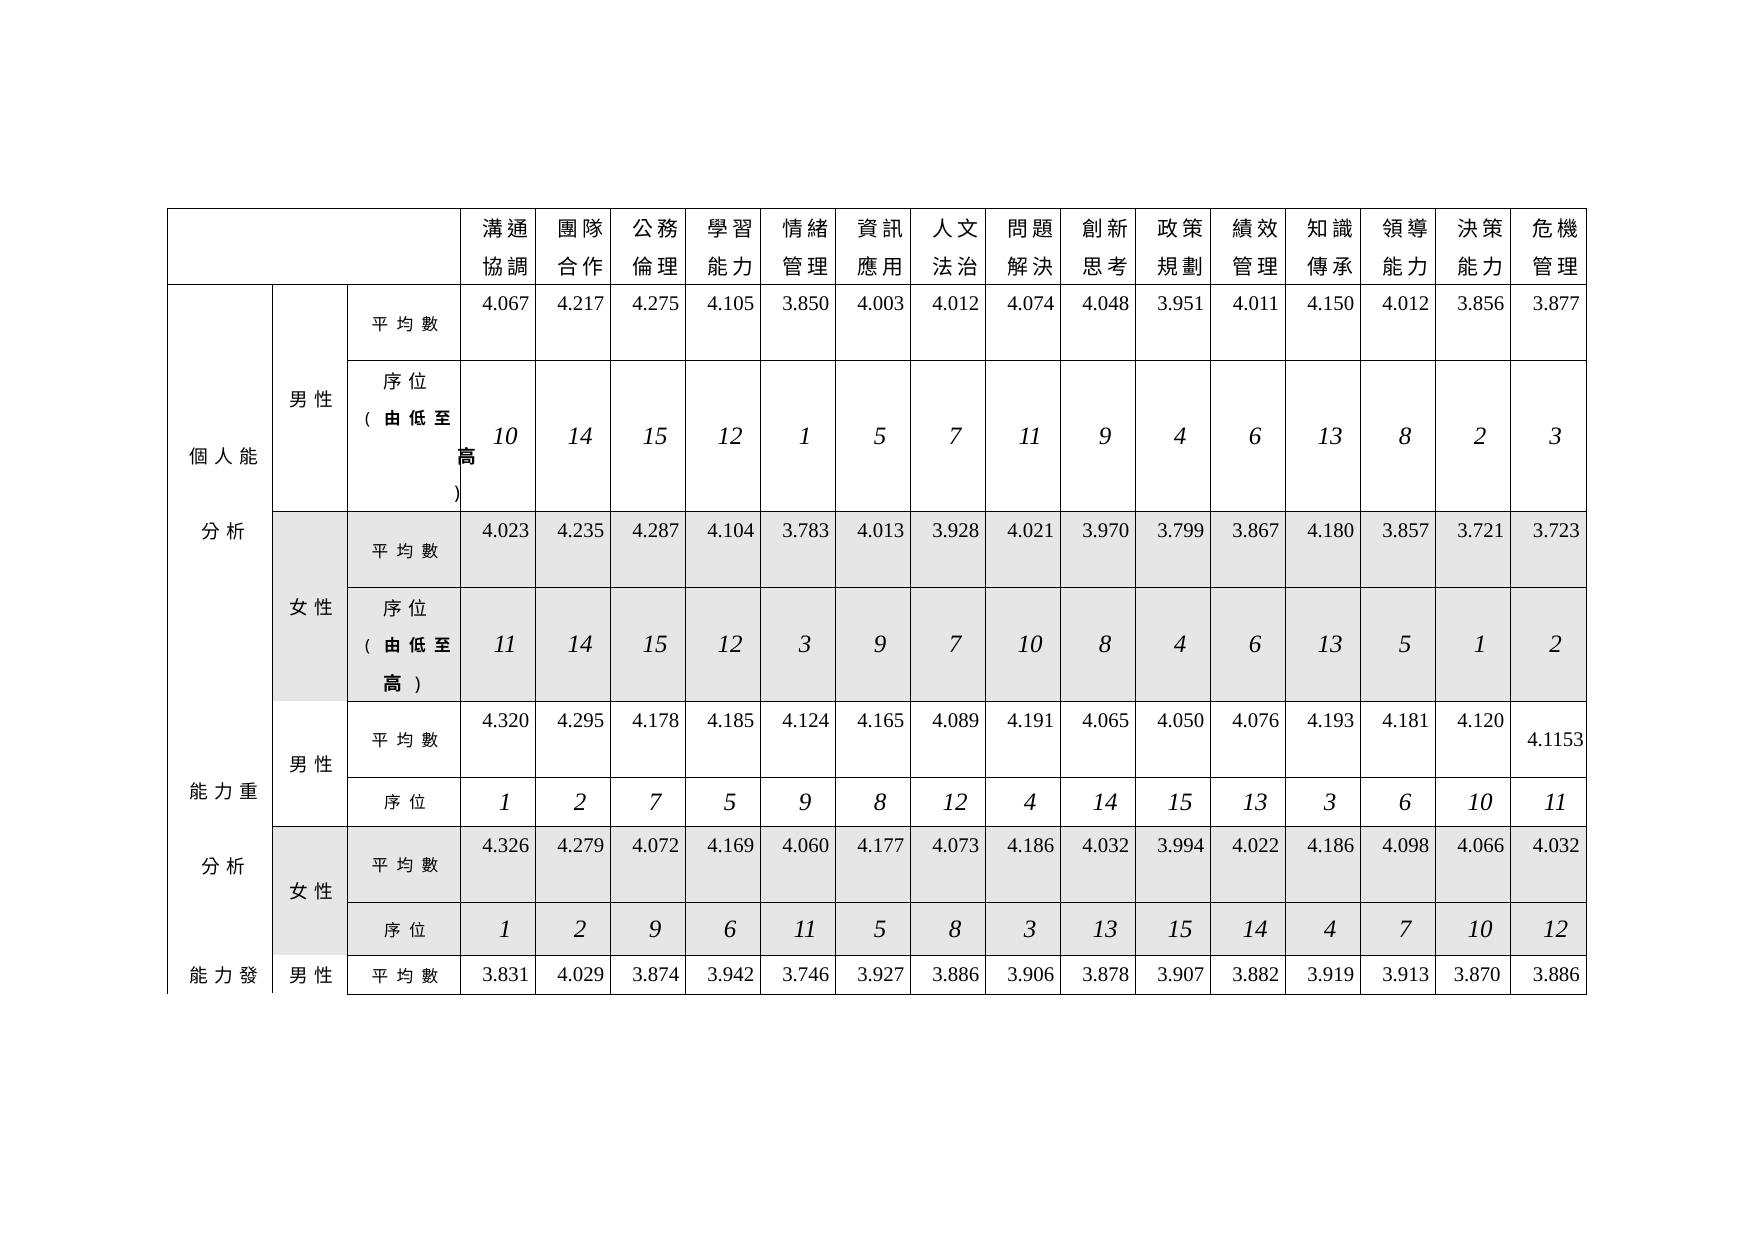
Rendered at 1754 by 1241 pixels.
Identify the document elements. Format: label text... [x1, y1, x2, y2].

table_cell 6 [1211, 588, 1285, 701]
table_cell 3.886 [1511, 956, 1586, 993]
table_header 績效 管理 [1211, 209, 1285, 284]
table_cell 4.0742 [986, 285, 1060, 360]
table_cell 9 [1061, 361, 1135, 511]
table_cell 序位 [348, 778, 460, 826]
table_cell 4.1246 [761, 702, 835, 777]
table_cell 6 [686, 903, 760, 955]
table_header 情緒 管理 [761, 209, 835, 284]
table_cell 3.8675 [1211, 512, 1285, 587]
table_cell 4.1775 [836, 827, 910, 902]
table_cell 3.882 [1211, 956, 1285, 993]
table_cell 5 [686, 778, 760, 826]
table_cell 平均數 [348, 702, 460, 777]
table_cell 平均數 [348, 512, 460, 587]
table_cell 10 [461, 361, 535, 511]
table_cell 3.907 [1136, 956, 1210, 993]
table_cell 4.0987 [1361, 827, 1435, 902]
table_cell 8 [1061, 588, 1135, 701]
table_cell 4.0601 [761, 827, 835, 902]
table_cell 4.0135 [836, 512, 910, 587]
table_cell 4.0733 [911, 827, 985, 902]
table_cell 4.0480 [1061, 285, 1135, 360]
table_cell 10 [1436, 903, 1510, 955]
table_cell 12 [686, 588, 760, 701]
table_cell 6 [1211, 361, 1285, 511]
table_header 決策 能力 [1436, 209, 1510, 284]
table_cell 15 [611, 361, 685, 511]
table_cell 5 [836, 361, 910, 511]
table_cell 4.0219 [986, 512, 1060, 587]
table_cell 3 [1511, 361, 1586, 511]
table_cell 1 [461, 903, 535, 955]
table_cell 個人能力 分析 [168, 285, 272, 701]
table_cell 1 [761, 361, 835, 511]
table_cell 4.0677 [461, 285, 535, 360]
table_header 問題 解決 [986, 209, 1060, 284]
table_cell 5 [836, 903, 910, 955]
table_cell 4.0761 [1211, 702, 1285, 777]
table_cell 4 [1136, 361, 1210, 511]
table_header 人文 法治 [911, 209, 985, 284]
table_cell 序位 (由低至高) [348, 588, 460, 701]
table_cell 4.1153 [1511, 702, 1586, 777]
table_cell 4.0897 [911, 702, 985, 777]
table_cell 4.1047 [686, 512, 760, 587]
table_cell 10 [986, 588, 1060, 701]
table_cell 4 [986, 778, 1060, 826]
table_cell 4.2796 [536, 827, 610, 902]
table_cell 4.0325 [1061, 827, 1135, 902]
table_cell 11 [461, 588, 535, 701]
table_cell 13 [1286, 588, 1360, 701]
table_cell 3.927 [836, 956, 910, 993]
table_cell 7 [911, 588, 985, 701]
table_cell 3.746 [761, 956, 835, 993]
table_cell 男性 [273, 285, 347, 511]
table_cell 1 [461, 778, 535, 826]
table_cell 3.886 [911, 956, 985, 993]
table_cell 4.2752 [611, 285, 685, 360]
table_cell 2 [536, 778, 610, 826]
table_cell 13 [1061, 903, 1135, 955]
table_cell 11 [1511, 778, 1586, 826]
table_cell 能力發展 需求分析 [168, 955, 272, 993]
table_cell 序位 (由低至高) [348, 361, 460, 511]
table_cell 15 [611, 588, 685, 701]
table_cell 平均數 [348, 956, 460, 993]
table_cell 4.1819 [1361, 702, 1435, 777]
table_cell 3.8503 [761, 285, 835, 360]
table_cell 3.8578 [1361, 512, 1435, 587]
table_header 政策 規劃 [1136, 209, 1210, 284]
table_cell 4.1788 [611, 702, 685, 777]
table_cell 4.0501 [1136, 702, 1210, 777]
table_cell 4.1509 [1286, 285, 1360, 360]
table_cell 4.0119 [1211, 285, 1285, 360]
table_cell 女性 [273, 827, 347, 955]
table_cell 14 [1061, 778, 1135, 826]
table_cell 4.2351 [536, 512, 610, 587]
table_cell 3 [986, 903, 1060, 955]
table_cell 8 [911, 903, 985, 955]
table_header 團隊 合作 [536, 209, 610, 284]
table_cell 14 [1211, 903, 1285, 955]
table_cell 4.029 [536, 956, 610, 993]
table_header 溝通 協調 [461, 209, 535, 284]
table_cell 4.3266 [461, 827, 535, 902]
table_cell 4.1939 [1286, 702, 1360, 777]
table_cell 4.0326 [1511, 827, 1586, 902]
table_cell 4.3207 [461, 702, 535, 777]
table_cell 12 [686, 361, 760, 511]
table_cell 3.870 [1436, 956, 1510, 993]
table_cell 4.2879 [611, 512, 685, 587]
table_cell 2 [536, 903, 610, 955]
table_cell 9 [836, 588, 910, 701]
table_cell 4.1206 [1436, 702, 1510, 777]
table_cell 3.7215 [1436, 512, 1510, 587]
table_cell 3.9287 [911, 512, 985, 587]
table_cell 4.0031 [836, 285, 910, 360]
table_header 資訊 應用 [836, 209, 910, 284]
table_cell 4.1861 [1286, 827, 1360, 902]
table_cell 女性 [273, 512, 347, 701]
table_cell 3.8776 [1511, 285, 1586, 360]
table_header 公務 倫理 [611, 209, 685, 284]
table_cell 3.906 [986, 956, 1060, 993]
table_cell 3.942 [686, 956, 760, 993]
table_cell 11 [761, 903, 835, 955]
table_cell 4.1916 [986, 702, 1060, 777]
table_cell 4 [1286, 903, 1360, 955]
table_cell 3.7998 [1136, 512, 1210, 587]
table_cell 4.0663 [1436, 827, 1510, 902]
table_cell 3.878 [1061, 956, 1135, 993]
table_cell 男性 [273, 701, 347, 826]
table_cell 3.874 [611, 956, 685, 993]
table_cell 1 [1436, 588, 1510, 701]
table_cell 4.2172 [536, 285, 610, 360]
table_cell 序位 [348, 903, 460, 955]
table_cell 8 [836, 778, 910, 826]
table_cell 4.1691 [686, 827, 760, 902]
table_cell 4.0229 [1211, 827, 1285, 902]
table_cell 2 [1436, 361, 1510, 511]
table_header 危機 管理 [1511, 209, 1586, 284]
table_cell 2 [1511, 588, 1586, 701]
table_cell 3.913 [1361, 956, 1435, 993]
table_cell 15 [1136, 778, 1210, 826]
table_cell 4.1868 [986, 827, 1060, 902]
table_cell 15 [1136, 903, 1210, 955]
table_cell 9 [761, 778, 835, 826]
table_cell 3.831 [461, 956, 535, 993]
table_cell 5 [1361, 588, 1435, 701]
table_cell 13 [1211, 778, 1285, 826]
table_cell 7 [611, 778, 685, 826]
table_cell 能力重要性 分析 [168, 701, 272, 955]
table_cell 14 [536, 588, 610, 701]
table_cell 4.1852 [686, 702, 760, 777]
table_cell 6 [1361, 778, 1435, 826]
table_header [168, 209, 460, 284]
table_cell 4.2955 [536, 702, 610, 777]
table_cell 3 [761, 588, 835, 701]
table_cell 4.0121 [911, 285, 985, 360]
table_header 創新 思考 [1061, 209, 1135, 284]
table_cell 11 [986, 361, 1060, 511]
table_cell 7 [911, 361, 985, 511]
table_cell 平均數 [348, 827, 460, 902]
table_cell 12 [911, 778, 985, 826]
table_cell 4.0231 [461, 512, 535, 587]
table_cell 13 [1286, 361, 1360, 511]
table_cell 4.1808 [1286, 512, 1360, 587]
table_cell 3.919 [1286, 956, 1360, 993]
table_cell 4.0721 [611, 827, 685, 902]
table_header 知識 傳承 [1286, 209, 1360, 284]
table_cell 3.9940 [1136, 827, 1210, 902]
table_cell 8 [1361, 361, 1435, 511]
table_cell 4.1658 [836, 702, 910, 777]
table_cell 平均數 [348, 285, 460, 360]
table_cell 14 [536, 361, 610, 511]
table_cell 12 [1511, 903, 1586, 955]
table_cell 男性 [273, 955, 347, 993]
table_header 學習 能力 [686, 209, 760, 284]
table_cell 3.9707 [1061, 512, 1135, 587]
table_cell 7 [1361, 903, 1435, 955]
table_cell 3.8562 [1436, 285, 1510, 360]
table_header 領導 能力 [1361, 209, 1435, 284]
table_cell 10 [1436, 778, 1510, 826]
table_cell 9 [611, 903, 685, 955]
table_cell 3.7236 [1511, 512, 1586, 587]
table_cell 3.7832 [761, 512, 835, 587]
table_cell 3 [1286, 778, 1360, 826]
table_cell 4.0123 [1361, 285, 1435, 360]
table_cell 4.0654 [1061, 702, 1135, 777]
table_cell 4.1058 [686, 285, 760, 360]
table_cell 3.9513 [1136, 285, 1210, 360]
table_cell 4 [1136, 588, 1210, 701]
